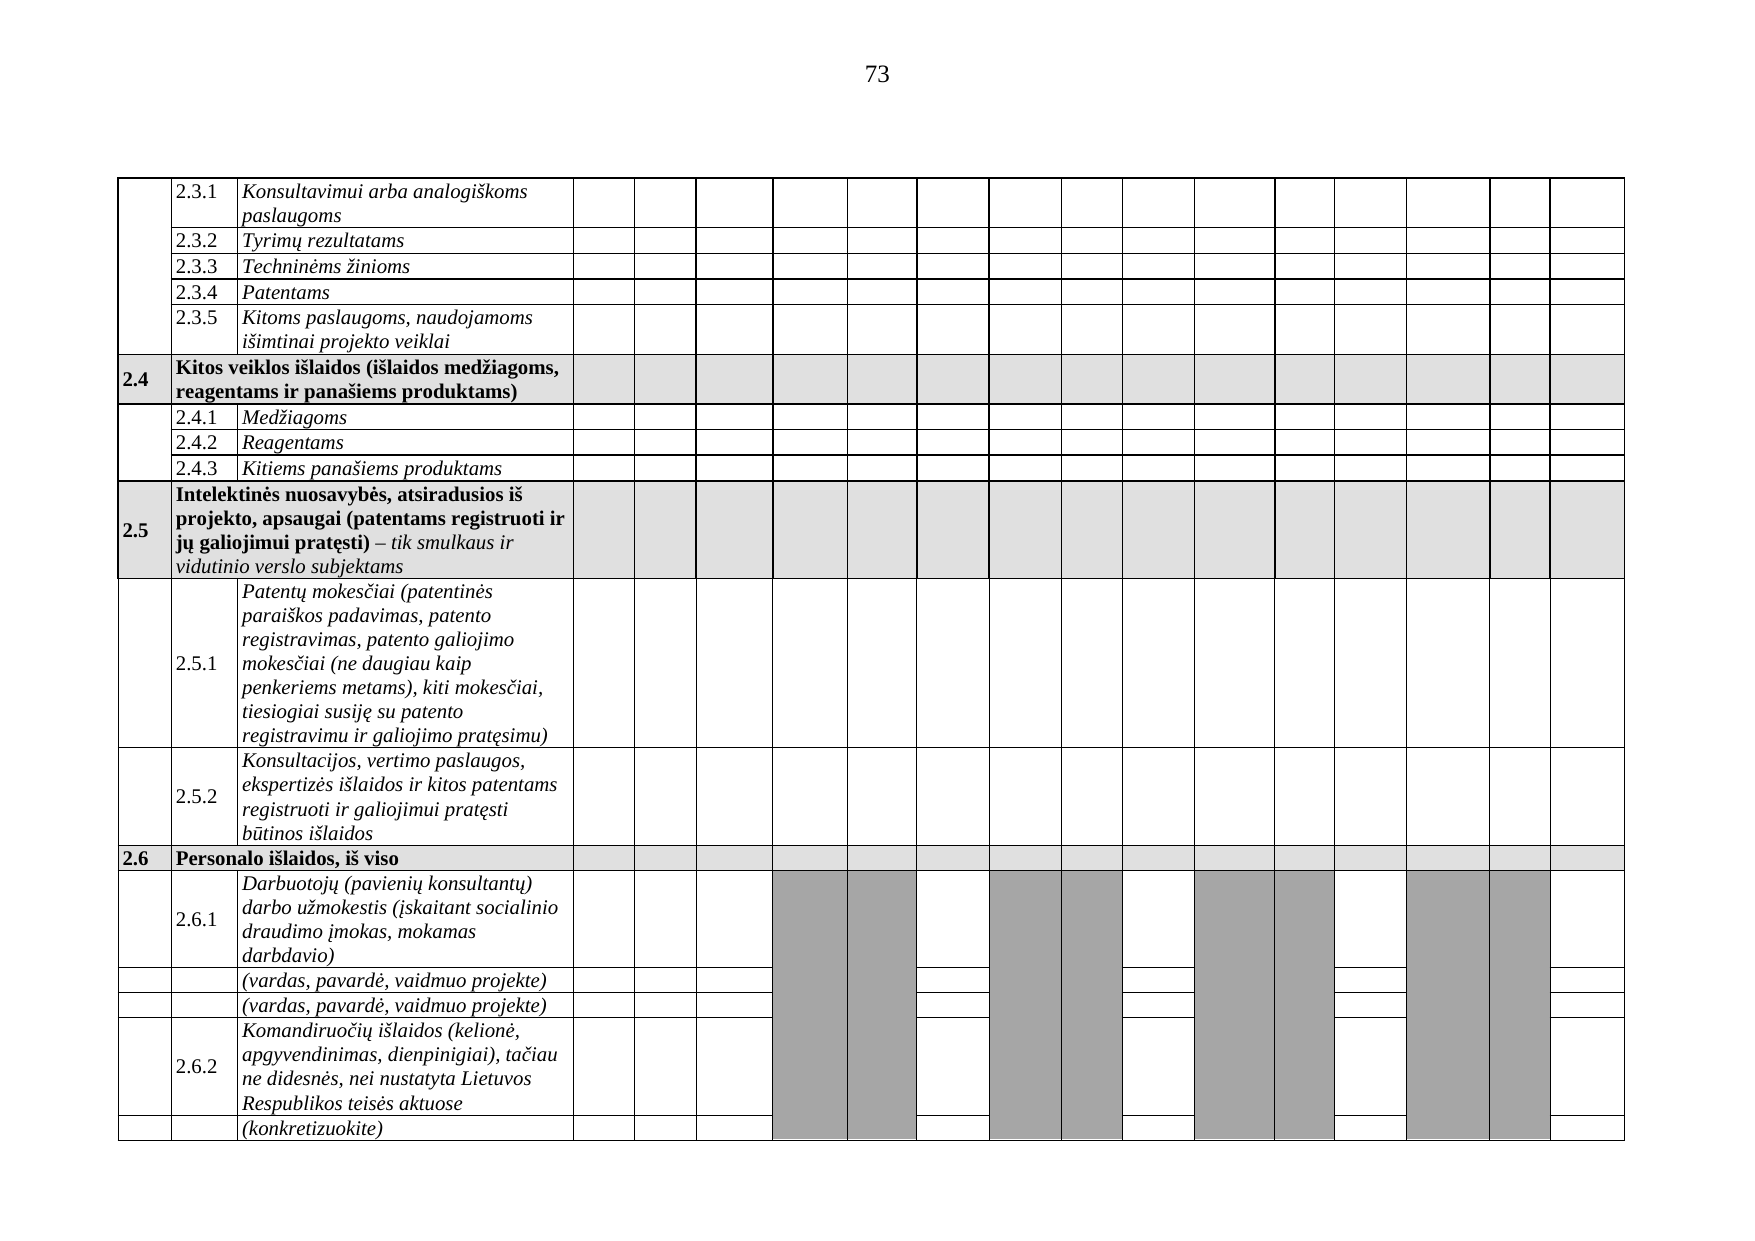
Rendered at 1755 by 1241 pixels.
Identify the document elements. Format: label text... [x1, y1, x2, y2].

table_cell [917, 993, 921, 1017]
table_cell [1551, 305, 1624, 353]
table_cell [1276, 179, 1334, 227]
table_cell [848, 748, 916, 844]
table_cell [1490, 846, 1550, 870]
table_cell [843, 254, 847, 278]
table_cell [1195, 846, 1274, 870]
table_cell [1057, 280, 1061, 304]
table_cell [1275, 846, 1334, 870]
table_cell [574, 355, 634, 403]
table_cell [848, 579, 916, 747]
table_cell [1620, 993, 1624, 1017]
table_cell [1335, 579, 1406, 747]
table_cell [574, 871, 634, 967]
table_cell [843, 228, 847, 252]
table_cell [990, 179, 1061, 227]
table_cell [1551, 355, 1624, 403]
table_cell 2.3.1 [172, 179, 237, 227]
table_cell [1407, 748, 1489, 844]
table_cell [119, 871, 171, 967]
table_cell [1330, 430, 1334, 454]
table_cell [1402, 405, 1406, 429]
table_cell [917, 748, 989, 844]
table_cell [918, 355, 988, 403]
table_cell [635, 482, 695, 578]
table_cell [574, 482, 634, 578]
table_cell [1123, 179, 1194, 227]
table_cell [697, 871, 772, 967]
table_cell [1276, 355, 1334, 403]
table_cell [843, 430, 847, 454]
table_cell [1057, 405, 1061, 429]
table_cell [1057, 456, 1061, 480]
table_cell [774, 355, 847, 403]
table_cell [574, 228, 578, 252]
table_cell [574, 846, 634, 870]
table_cell [1118, 228, 1122, 252]
table_cell [1407, 579, 1489, 747]
table_cell [774, 179, 847, 227]
table_cell [1407, 482, 1489, 578]
table_cell [635, 179, 695, 227]
table_cell [697, 1018, 772, 1114]
table_cell [1062, 305, 1122, 353]
table_cell [1118, 405, 1122, 429]
table_cell [1118, 254, 1122, 278]
table_cell [1402, 254, 1406, 278]
table_cell [1551, 179, 1624, 227]
table_cell [1620, 254, 1624, 278]
table_cell [1195, 748, 1274, 844]
table_cell [635, 355, 695, 403]
table_cell [1062, 846, 1122, 870]
table_cell [774, 305, 847, 353]
table_cell [843, 405, 847, 429]
table_cell [1330, 280, 1334, 304]
table_cell [1062, 456, 1066, 480]
table_cell [1407, 254, 1411, 278]
table_cell [1118, 456, 1122, 480]
table_cell 2.5.2 [172, 748, 237, 844]
table_cell [774, 482, 847, 578]
table_cell [1062, 430, 1066, 454]
table_cell [119, 1018, 171, 1114]
table_cell [848, 254, 852, 278]
table_cell [1491, 179, 1549, 227]
table_cell [1057, 254, 1061, 278]
table_cell [1551, 482, 1624, 578]
table_cell Personalo išlaidos, iš viso [172, 846, 573, 870]
table_cell [917, 871, 989, 967]
table_cell [1190, 993, 1194, 1017]
table_cell [1335, 846, 1406, 870]
table_cell [1062, 280, 1066, 304]
table_cell [1190, 1116, 1194, 1139]
table_cell [1490, 579, 1550, 747]
table_cell [1123, 305, 1194, 353]
table_cell [1491, 305, 1549, 353]
table_cell [635, 871, 696, 967]
table_cell [1335, 305, 1406, 353]
table_cell [233, 1116, 237, 1139]
table_cell [773, 871, 847, 1139]
table_cell [1057, 228, 1061, 252]
table_cell [1402, 456, 1406, 480]
table_cell [1335, 1018, 1406, 1114]
table_cell [848, 482, 916, 578]
table_cell [119, 968, 171, 992]
table_cell [635, 846, 696, 870]
table_cell [1123, 871, 1194, 967]
table_cell [1407, 456, 1411, 480]
table_cell 2.5.1 [172, 579, 237, 747]
table_cell [1276, 482, 1334, 578]
table_cell [917, 1018, 989, 1114]
table_cell [1330, 254, 1334, 278]
table_cell [848, 179, 916, 227]
table_cell [697, 748, 772, 844]
table_cell [1402, 1116, 1406, 1139]
table_cell [574, 1116, 578, 1139]
table_cell [1551, 846, 1624, 870]
table_cell [1276, 305, 1334, 353]
table_cell [119, 179, 171, 353]
table_cell [172, 968, 176, 992]
table_cell [773, 748, 847, 844]
table_cell [1402, 430, 1406, 454]
table_cell [635, 748, 696, 844]
table_cell [172, 993, 176, 1017]
table_cell [843, 456, 847, 480]
table_cell [848, 846, 916, 870]
table_cell [1620, 405, 1624, 429]
table_cell [1490, 871, 1550, 1139]
table_cell [635, 579, 696, 747]
table_cell [692, 1116, 696, 1139]
table_cell [1195, 305, 1274, 353]
table_cell [1620, 1116, 1624, 1139]
table_cell [1551, 748, 1624, 844]
table_cell [1551, 871, 1624, 967]
table_cell [1620, 968, 1624, 992]
table_cell [1402, 968, 1406, 992]
table_cell [1062, 179, 1122, 227]
table_cell [1491, 482, 1549, 578]
table_cell [1123, 748, 1194, 844]
table_cell [635, 305, 695, 353]
table_cell [1190, 430, 1194, 454]
table_cell [1407, 405, 1411, 429]
table_cell [574, 179, 634, 227]
table_cell [1407, 871, 1489, 1139]
table_cell [1062, 355, 1122, 403]
table_cell Intelektinės nuosavybės, atsiradusios iš projekto, apsaugai (patentams registruoti ir jų galiojimui pratęsti) – tik smulkaus ir vidutinio verslo subjektams [172, 482, 573, 578]
table_cell 2.3.5 [172, 305, 237, 353]
table_cell [1402, 228, 1406, 252]
table_cell [233, 993, 237, 1017]
table_cell [1123, 579, 1194, 747]
table_cell [848, 456, 852, 480]
table_cell [574, 579, 634, 747]
table_cell [1402, 993, 1406, 1017]
table_cell [692, 968, 696, 992]
table_cell [1620, 280, 1624, 304]
table_cell [574, 405, 578, 429]
table_cell [917, 968, 921, 992]
table_cell [574, 993, 578, 1017]
table_cell [630, 968, 634, 992]
table_cell [630, 456, 634, 480]
table_cell 2.6.2 [172, 1018, 237, 1114]
table_cell [1335, 355, 1406, 403]
table_cell [1123, 482, 1194, 578]
table_cell [1190, 228, 1194, 252]
table_cell [1190, 405, 1194, 429]
table_cell 2.6.1 [172, 871, 237, 967]
table_cell [233, 968, 237, 992]
table_cell [1407, 846, 1489, 870]
table_cell [635, 1018, 696, 1114]
table_cell [1123, 846, 1194, 870]
table_cell [119, 748, 171, 844]
table_cell [1335, 748, 1406, 844]
table_cell [697, 846, 772, 870]
table_cell [848, 305, 916, 353]
table_cell [1490, 748, 1550, 844]
table_cell [918, 482, 988, 578]
table_cell [990, 871, 1061, 1139]
table_cell [1620, 456, 1624, 480]
table_cell [1335, 179, 1406, 227]
table_cell [1491, 355, 1549, 403]
table_cell [574, 254, 578, 278]
table_cell [1057, 430, 1061, 454]
table_cell [1407, 355, 1489, 403]
table_cell [574, 456, 578, 480]
table_cell [1062, 871, 1122, 1139]
table_cell [1407, 280, 1411, 304]
table_cell [119, 1116, 171, 1139]
table_cell [990, 482, 1061, 578]
table_cell [574, 430, 578, 454]
table_cell [848, 280, 852, 304]
table_cell [985, 1116, 989, 1139]
table_cell [630, 430, 634, 454]
table_cell [1195, 179, 1274, 227]
table_cell [119, 993, 171, 1017]
table_cell [918, 179, 988, 227]
table_cell [630, 993, 634, 1017]
table_cell [1190, 968, 1194, 992]
table_cell [1195, 355, 1274, 403]
table_cell [1062, 405, 1066, 429]
table_cell [918, 305, 988, 353]
table_cell [990, 579, 1061, 747]
table_cell [848, 228, 852, 252]
table_cell [1407, 179, 1489, 227]
table_cell [574, 305, 634, 353]
table_cell [917, 1116, 921, 1139]
table_cell [697, 482, 772, 578]
table_cell [1118, 280, 1122, 304]
table_cell [773, 579, 847, 747]
table_cell [1123, 1018, 1194, 1114]
table_cell [630, 228, 634, 252]
table_cell [630, 405, 634, 429]
table_cell [990, 748, 1061, 844]
table_cell [1551, 1018, 1624, 1114]
table_cell [574, 280, 578, 304]
table_cell [773, 846, 847, 870]
table_cell [630, 254, 634, 278]
table_cell [1062, 228, 1066, 252]
table_cell [990, 846, 1061, 870]
table_cell [848, 430, 852, 454]
table_cell [172, 1116, 176, 1139]
table_cell [990, 355, 1061, 403]
table_cell [1275, 579, 1334, 747]
table_cell [1335, 482, 1406, 578]
table_cell [697, 579, 772, 747]
table_cell [119, 579, 171, 747]
table_cell [697, 179, 772, 227]
table_cell [1195, 871, 1274, 1139]
table_cell [985, 993, 989, 1017]
table_cell [1190, 280, 1194, 304]
table_cell [848, 871, 916, 1139]
table_cell [917, 846, 989, 870]
table_cell [1407, 430, 1411, 454]
table_cell [1062, 254, 1066, 278]
table_cell [1275, 748, 1334, 844]
table_cell [1123, 355, 1194, 403]
table_cell 2.4 [119, 355, 171, 403]
table_cell [1062, 748, 1122, 844]
table_cell [1407, 305, 1489, 353]
table_cell [119, 405, 171, 480]
table_cell [692, 993, 696, 1017]
table_cell [1195, 579, 1274, 747]
table_cell [1062, 579, 1122, 747]
table_cell [985, 968, 989, 992]
table_cell [1195, 482, 1274, 578]
table_cell [1330, 228, 1334, 252]
table_cell [1330, 405, 1334, 429]
table_cell 2.5 [119, 482, 171, 578]
table_cell [848, 355, 916, 403]
table_cell 2.6 [119, 846, 171, 870]
table_cell [1062, 482, 1122, 578]
table_cell [1190, 254, 1194, 278]
table_cell [1407, 228, 1411, 252]
table_cell Kitos veiklos išlaidos (išlaidos medžiagoms, reagentams ir panašiems produktams) [172, 355, 573, 403]
table_cell [574, 748, 634, 844]
table_cell [574, 968, 578, 992]
table_cell [1551, 579, 1624, 747]
table_cell [917, 579, 989, 747]
table_cell [1402, 280, 1406, 304]
table_cell [848, 405, 852, 429]
table_cell [1620, 228, 1624, 252]
table_cell [1190, 456, 1194, 480]
table_cell [1118, 430, 1122, 454]
table_cell [843, 280, 847, 304]
table_cell [697, 305, 772, 353]
table_cell [1275, 871, 1334, 1139]
table_cell [630, 1116, 634, 1139]
table_cell [697, 355, 772, 403]
table_cell [1330, 456, 1334, 480]
table_cell [990, 305, 1061, 353]
table_cell [574, 1018, 634, 1114]
table_cell [630, 280, 634, 304]
table_cell [1335, 871, 1406, 967]
table_cell [1620, 430, 1624, 454]
